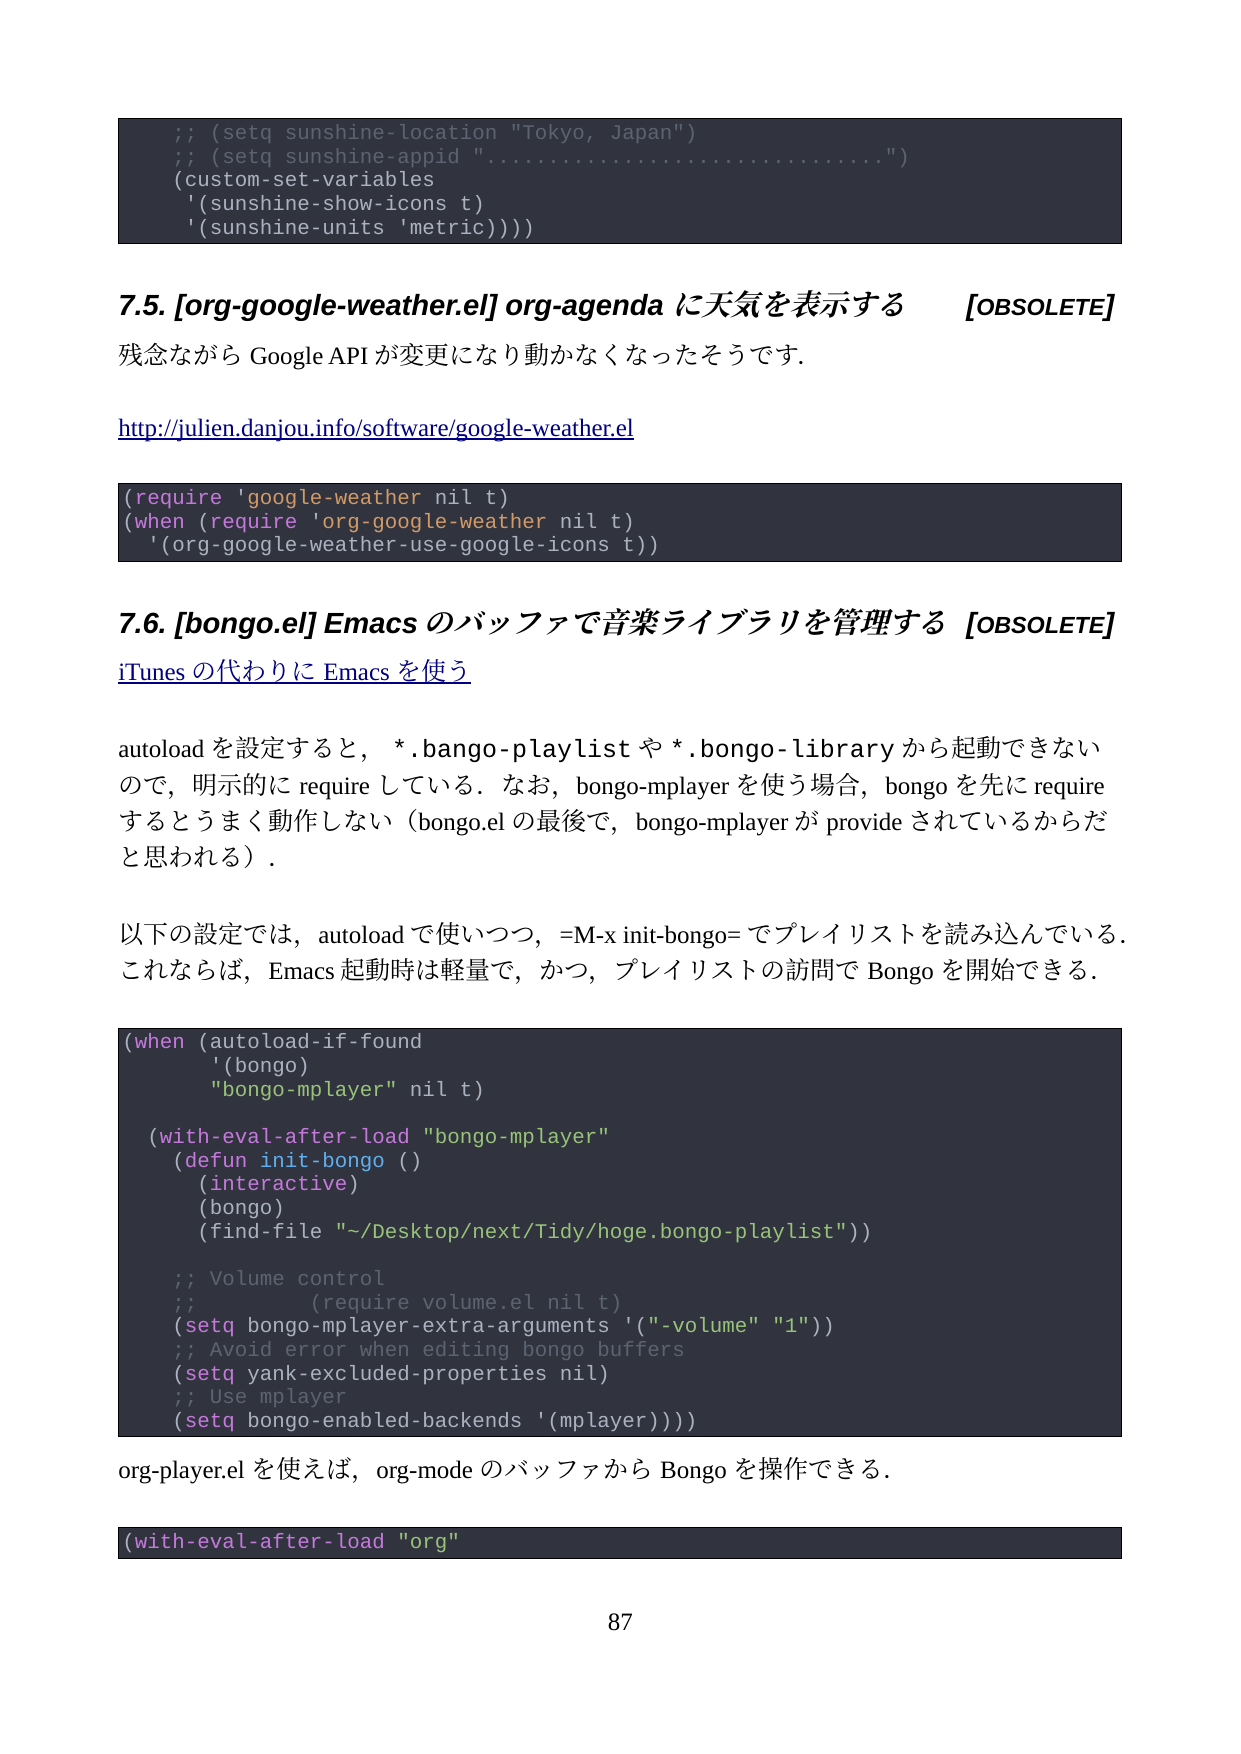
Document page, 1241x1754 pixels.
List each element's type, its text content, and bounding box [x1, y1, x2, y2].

text ;; Use mplayer [119, 1382, 1121, 1406]
subtitle [org-google-weather.el] org-agenda に天気を表示する [obsolete] [118, 282, 1122, 323]
text ;; Volume control [119, 1264, 1121, 1288]
text ;; (setq sunshine-location "Tokyo, Japan") [119, 119, 1121, 142]
text (setq yank-excluded-properties nil) [119, 1359, 1121, 1382]
text (setq bongo-mplayer-extra-arguments '("-volume" "1")) [119, 1311, 1121, 1335]
text (find-file "~/Desktop/next/Tidy/hoge.bongo-playlist")) [119, 1217, 1121, 1240]
text (when (autoload-if-found [119, 1029, 1121, 1051]
text '(sunshine-show-icons t) [119, 189, 1121, 213]
text ;; (setq sunshine-appid "................................") [119, 142, 1121, 165]
text ;; Avoid error when editing bongo buffers [119, 1335, 1121, 1359]
text '(sunshine-units 'metric)))) [119, 213, 1121, 243]
text '(bongo) [119, 1051, 1121, 1075]
text "bongo-mplayer" nil t) [119, 1075, 1121, 1098]
text (defun init-bongo () [119, 1146, 1121, 1169]
text '(org-google-weather-use-google-icons t)) [119, 531, 1121, 561]
text iTunes の代わりに Emacs を使う [118, 654, 1122, 717]
subtitle [bongo.el] Emacsのバッファで音楽ライブラリを管理する [obsolete] [118, 599, 1122, 641]
text http://julien.danjou.info/software/google-weather.el [118, 413, 1122, 471]
text (bongo) [119, 1193, 1121, 1217]
text (require 'google-weather nil t) [119, 484, 1121, 507]
text (with-eval-after-load "org" [119, 1528, 1121, 1558]
text 残念ながら Google API が変更になり動かなくなったそうです． [118, 336, 1122, 401]
text autoload を設定すると， *.bango-playlist や *.bongo-library から起動できないので，明示的に require している．なお，bongo-mplayer を使う場合，bongo を先にrequireするとうまく動作しない（bongo.el の最後で，bongo-mplayer が provide されているからだと思われる）． [118, 729, 1122, 902]
text org-player.el を使えば，org-mode のバッファから Bongo を操作できる． [118, 1450, 1122, 1514]
text (with-eval-after-load "bongo-mplayer" [119, 1122, 1121, 1146]
text 以下の設定では，autoload で使いつつ，=M-x init-bongo= でプレイリストを読み込んでいる．これならば，Emacs起動時は軽量で，かつ，プレイリストの訪問で Bongo を開始できる． [118, 914, 1122, 1015]
text (interactive) [119, 1169, 1121, 1193]
text (custom-set-variables [119, 165, 1121, 189]
text (setq bongo-enabled-backends '(mplayer)))) [119, 1406, 1121, 1436]
text (when (require 'org-google-weather nil t) [119, 507, 1121, 531]
text ;; (require volume.el nil t) [119, 1288, 1121, 1311]
